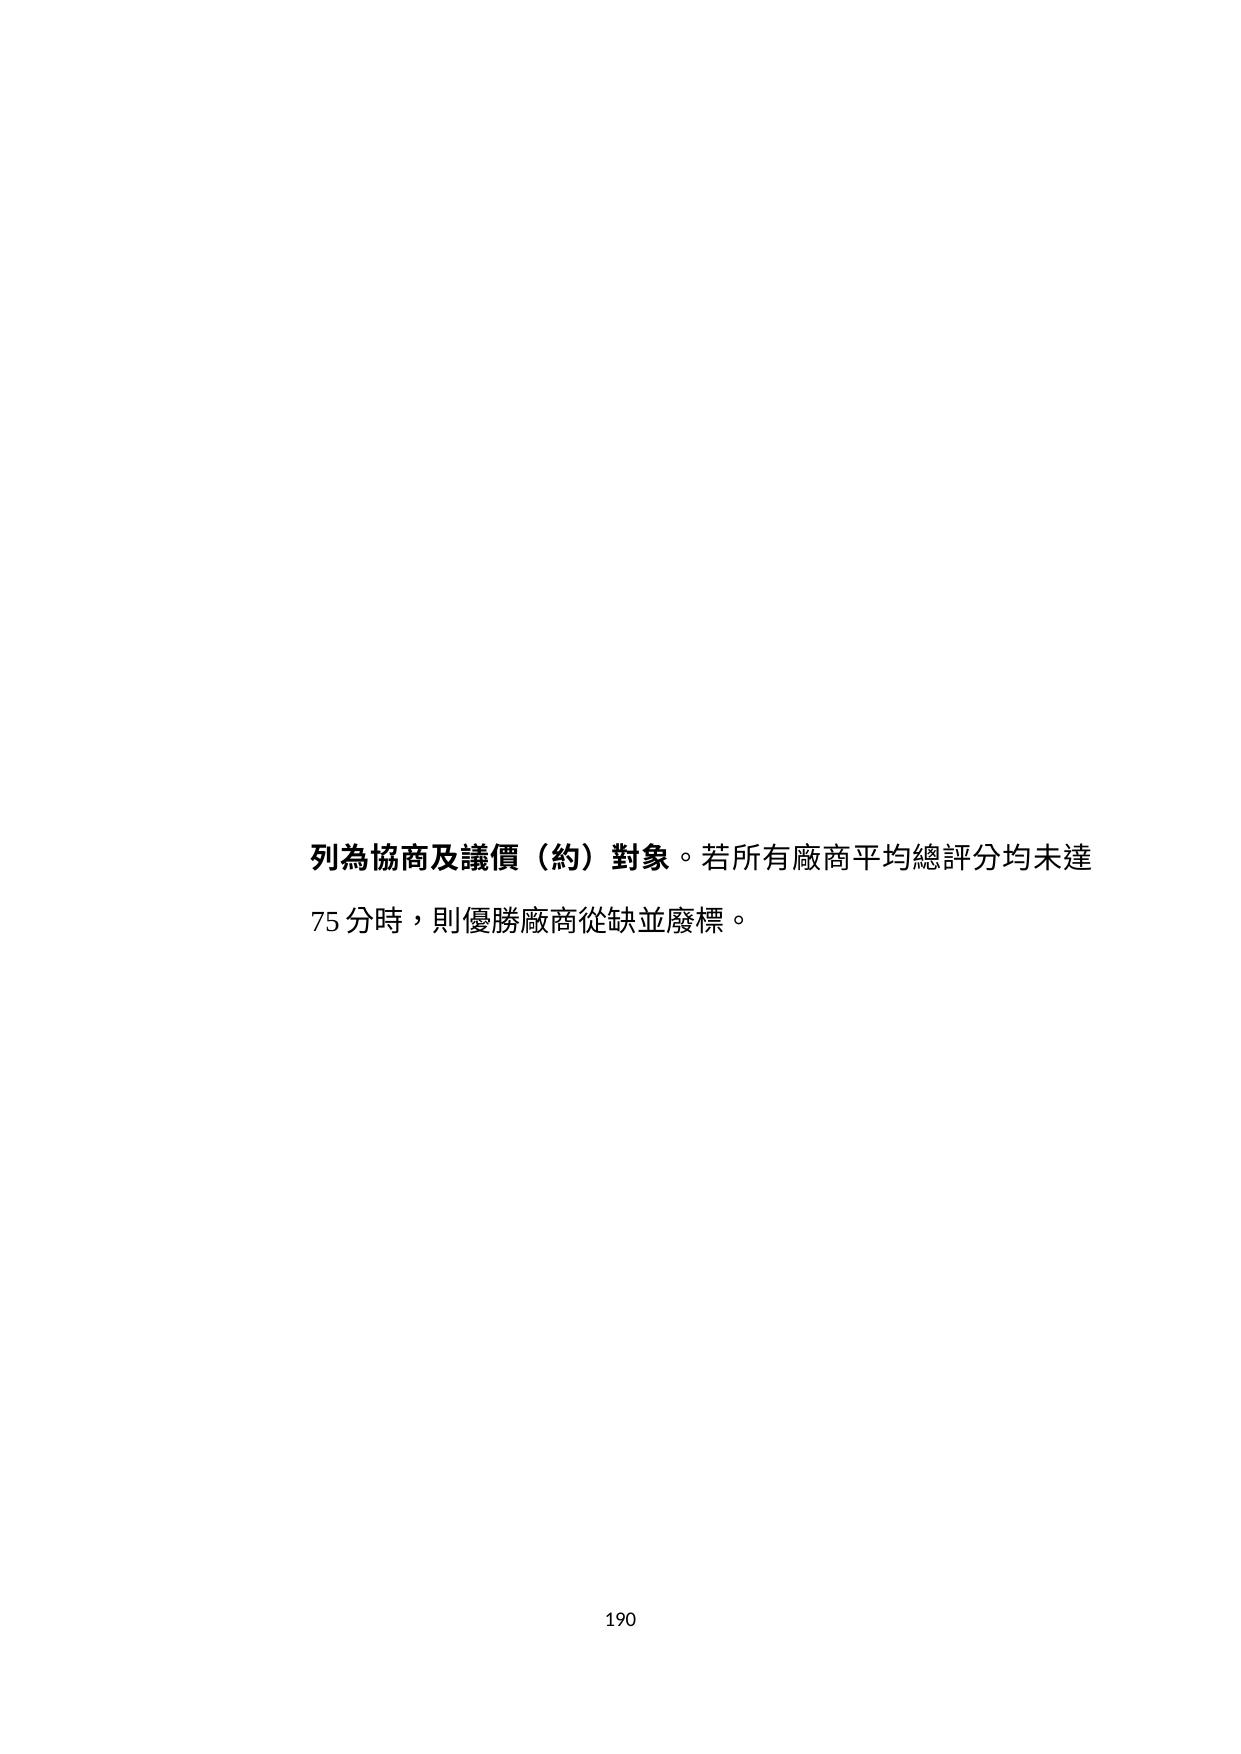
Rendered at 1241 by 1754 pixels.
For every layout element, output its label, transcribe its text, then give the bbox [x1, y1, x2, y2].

text 列為協商及議價（約）對象。若所有廠商平均總評分均未達75分時，則優勝廠商從缺並廢標。 [212, 814, 1092, 939]
